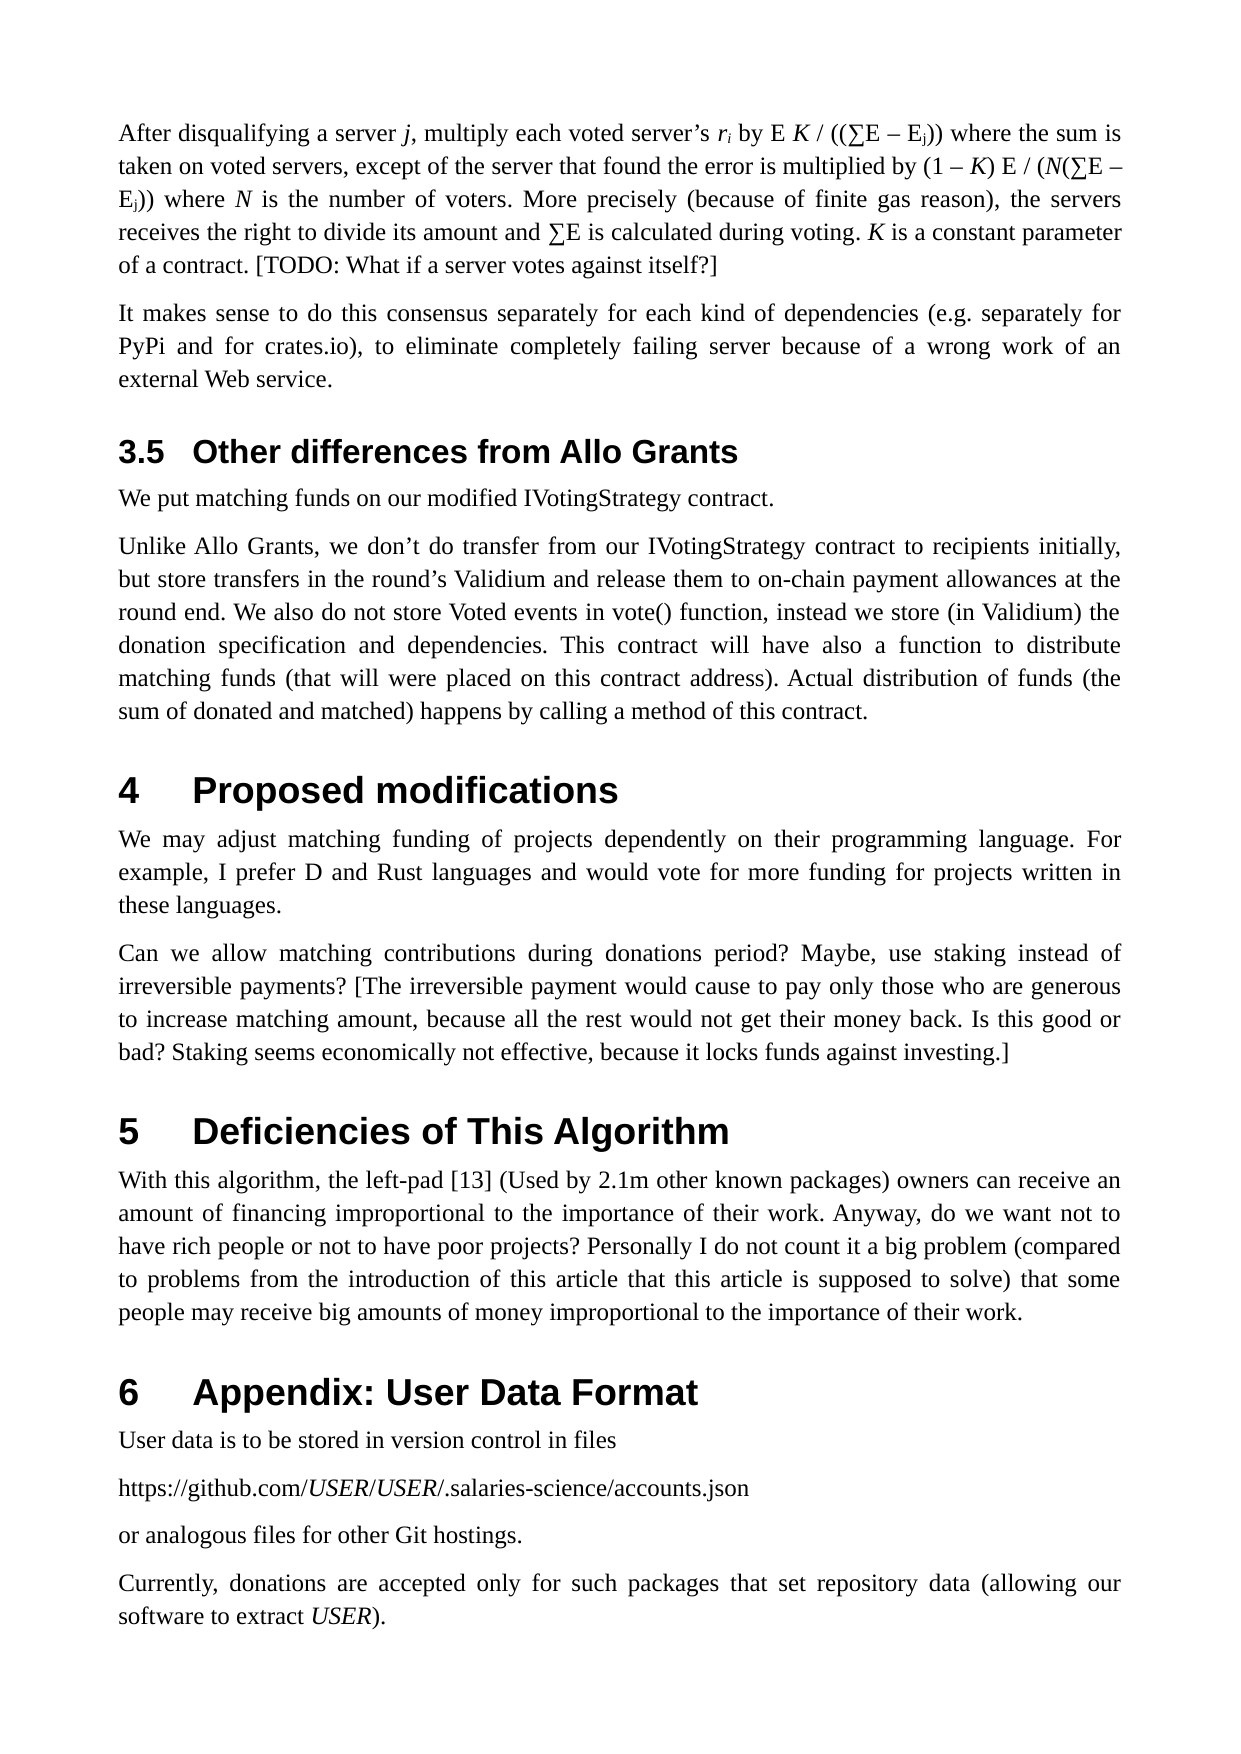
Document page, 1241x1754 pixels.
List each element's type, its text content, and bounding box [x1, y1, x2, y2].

subtitle Proposed modifications [118, 768, 1122, 812]
text User data is to be stored in version control in files [118, 1425, 1122, 1454]
text Unlike Allo Grants, we don’t do transfer from our IVotingStrategy contract to recipients initially, but store transfers in the round’s Validium and release them to on-chain payment allowances at the round end. We also do not store Voted events in vote() function, instead we store (in Validium) the donation specification and dependencies. This contract will have also a function to distribute matching funds (that will were placed on this contract address). Actual distribution of funds (the sum of donated and matched) happens by calling a method of this contract. [118, 531, 1122, 725]
text We may adjust matching funding of projects dependently on their programming language. For example, I prefer D and Rust languages and would vote for more funding for projects written in these languages. [118, 824, 1122, 919]
subtitle Other differences from Allo Grants [118, 432, 1122, 471]
text With this algorithm, the left-pad [13] (Used by 2.1m other known packages) owners can receive an amount of financing improportional to the importance of their work. Anyway, do we want not to have rich people or not to have poor projects? Personally I do not count it a big problem (compared to problems from the introduction of this article that this article is supposed to solve) that some people may receive big amounts of money improportional to the importance of their work. [118, 1165, 1122, 1326]
text It makes sense to do this consensus separately for each kind of dependencies (e.g. separately for PyPi and for crates.io), to eliminate completely failing server because of a wrong work of an external Web service. [118, 298, 1122, 393]
subtitle Appendix: User Data Format [118, 1370, 1122, 1413]
text https://github.com/USER/USER/.salaries-science/accounts.json [118, 1473, 1122, 1502]
text Currently, donations are accepted only for such packages that set repository data (allowing our software to extract USER). [118, 1568, 1122, 1630]
text or analogous files for other Git hostings. [118, 1521, 1122, 1549]
text After disqualifying a server j, multiply each voted server’s ri by E K / ((∑E – Ej)) where the sum is taken on voted servers, except of the server that found the error is multiplied by (1 – K) E / (N(∑E – Ej)) where N is the number of voters. More precisely (because of finite gas reason), the servers receives the right to divide its amount and ∑E is calculated during voting. K is a constant parameter of a contract. [TODO: What if a server votes against itself?] [118, 118, 1122, 279]
subtitle Deficiencies of This Algorithm [118, 1109, 1122, 1153]
text Can we allow matching contributions during donations period? Maybe, use staking instead of irreversible payments? [The irreversible payment would cause to pay only those who are generous to increase matching amount, because all the rest would not get their money back. Is this good or bad? Staking seems economically not effective, because it locks funds against investing.] [118, 938, 1122, 1066]
text We put matching funds on our modified IVotingStrategy contract. [118, 483, 1122, 512]
